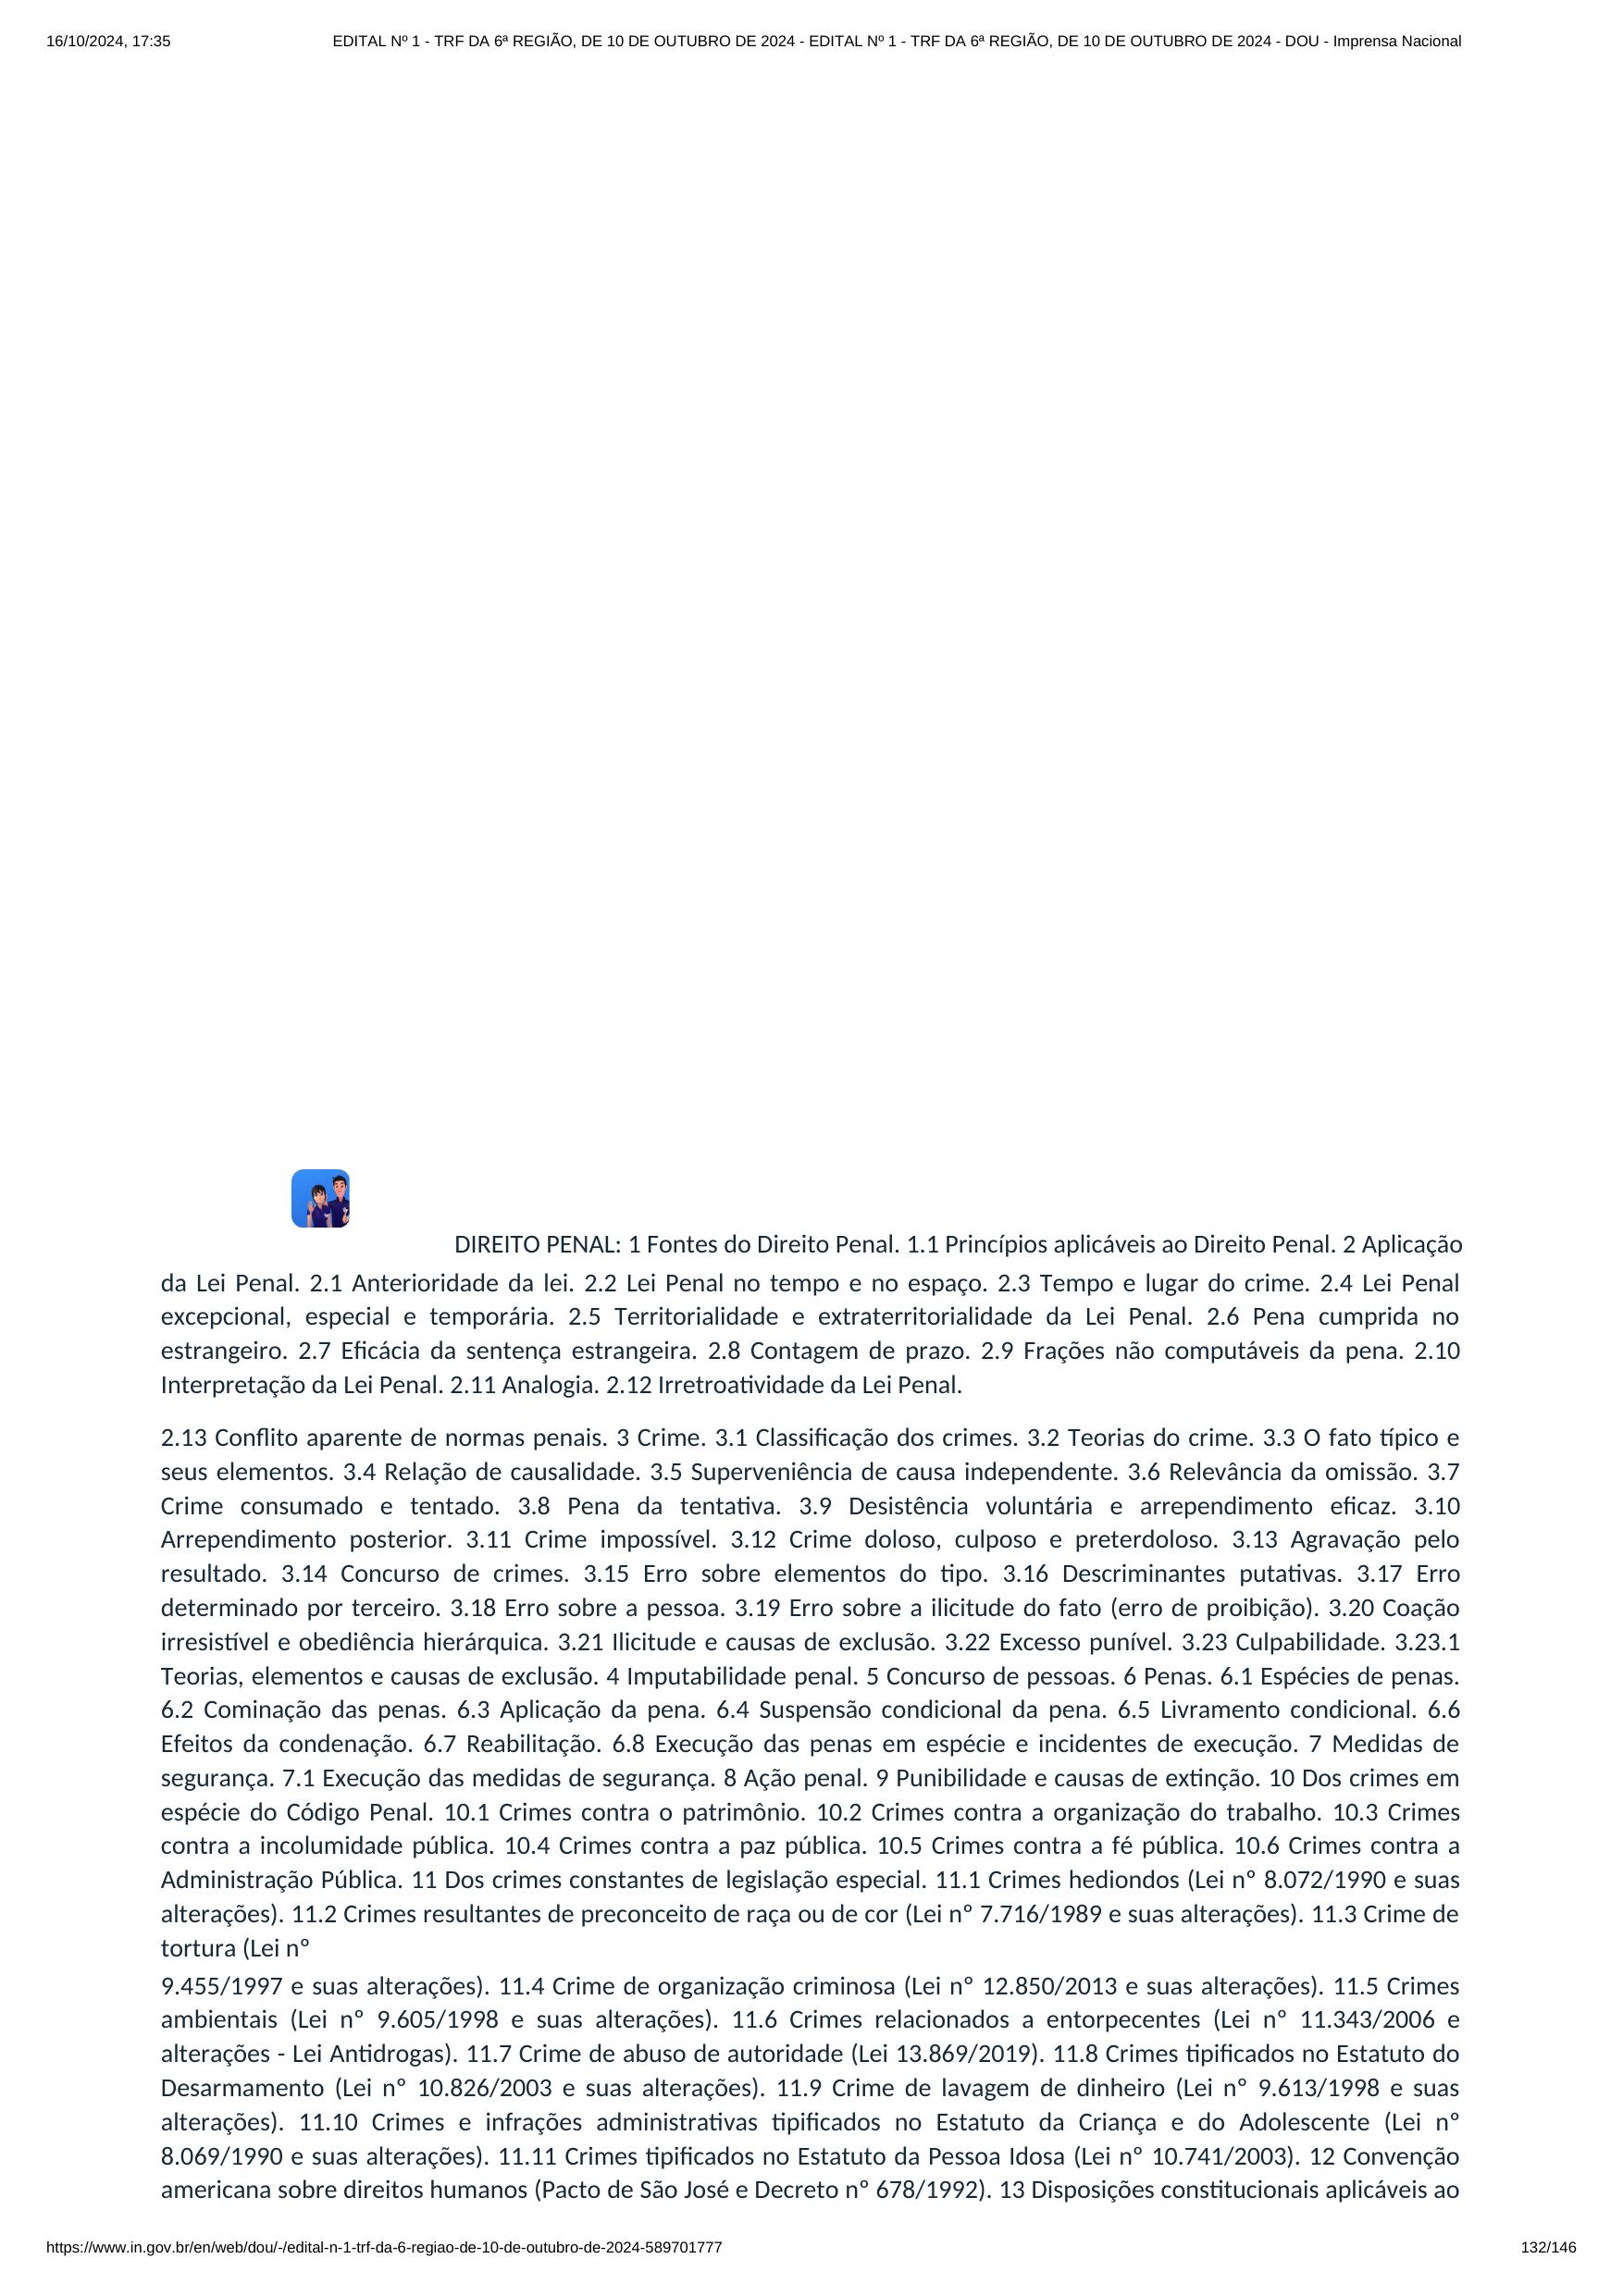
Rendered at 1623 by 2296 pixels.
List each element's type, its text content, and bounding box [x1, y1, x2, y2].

text DIREITO PENAL: 1 Fontes do Direito Penal. 1.1 Princípios aplicáveis ao Direito Penal. 2 Aplicação [162, 1228, 1464, 1259]
text 2.13 Conflito aparente de normas penais. 3 Crime. 3.1 Classificação dos crimes. 3.2 Teorias do crime. 3.3 O fato típico e seus elementos. 3.4 Relação de causalidade. 3.5 Superveniência de causa independente. 3.6 Relevância da omissão. 3.7 Crime consumado e tentado. 3.8 Pena da tentativa. 3.9 Desistência voluntária e arrependimento eficaz. 3.10 Arrependimento posterior. 3.11 Crime impossível. 3.12 Crime doloso, culposo e preterdoloso. 3.13 Agravação pelo resultado. 3.14 Concurso de crimes. 3.15 Erro sobre elementos do tipo. 3.16 Descriminantes putativas. 3.17 Erro determinado por terceiro. 3.18 Erro sobre a pessoa. 3.19 Erro sobre a ilicitude do fato (erro de proibição). 3.20 Coação irresistível e obediência hierárquica. 3.21 Ilicitude e causas de exclusão. 3.22 Excesso punível. 3.23 Culpabilidade. 3.23.1 Teorias, elementos e causas de exclusão. 4 Imputabilidade penal. 5 Concurso de pessoas. 6 Penas. 6.1 Espécies de penas. 6.2 Cominação das penas. 6.3 Aplicação da pena. 6.4 Suspensão condicional da pena. 6.5 Livramento condicional. 6.6 Efeitos da condenação. 6.7 Reabilitação. 6.8 Execução das penas em espécie e incidentes de execução. 7 Medidas de segurança. 7.1 Execução das medidas de segurança. 8 Ação penal. 9 Punibilidade e causas de extinção. 10 Dos crimes em espécie do Código Penal. 10.1 Crimes contra o patrimônio. 10.2 Crimes contra a organização do trabalho. 10.3 Crimes contra a incolumidade pública. 10.4 Crimes contra a paz pública. 10.5 Crimes contra a fé pública. 10.6 Crimes contra a Administração Pública. 11 Dos crimes constantes de legislação especial. 11.1 Crimes hediondos (Lei nº 8.072/1990 e suas alterações). 11.2 Crimes resultantes de preconceito de raça ou de cor (Lei nº 7.716/1989 e suas alterações). 11.3 Crime de tortura (Lei nº [161, 1421, 1462, 1963]
text da Lei Penal. 2.1 Anterioridade da lei. 2.2 Lei Penal no tempo e no espaço. 2.3 Tempo e lugar do crime. 2.4 Lei Penal excepcional, especial e temporária. 2.5 Territorialidade e extraterritorialidade da Lei Penal. 2.6 Pena cumprida no estrangeiro. 2.7 Eficácia da sentença estrangeira. 2.8 Contagem de prazo. 2.9 Frações não computáveis da pena. 2.10 Interpretação da Lei Penal. 2.11 Analogia. 2.12 Irretroatividade da Lei Penal. [161, 1266, 1462, 1400]
text 9.455/1997 e suas alterações). 11.4 Crime de organização criminosa (Lei nº 12.850/2013 e suas alterações). 11.5 Crimes ambientais (Lei nº 9.605/1998 e suas alterações). 11.6 Crimes relacionados a entorpecentes (Lei nº 11.343/2006 e alterações - Lei Antidrogas). 11.7 Crime de abuso de autoridade (Lei 13.869/2019). 11.8 Crimes tipificados no Estatuto do Desarmamento (Lei nº 10.826/2003 e suas alterações). 11.9 Crime de lavagem de dinheiro (Lei nº 9.613/1998 e suas alterações). 11.10 Crimes e infrações administrativas tipificados no Estatuto da Criança e do Adolescente (Lei nº 8.069/1990 e suas alterações). 11.11 Crimes tipificados no Estatuto da Pessoa Idosa (Lei nº 10.741/2003). 12 Convenção americana sobre direitos humanos (Pacto de São José e Decreto nº 678/1992). 13 Disposições constitucionais aplicáveis ao [161, 1969, 1462, 2205]
